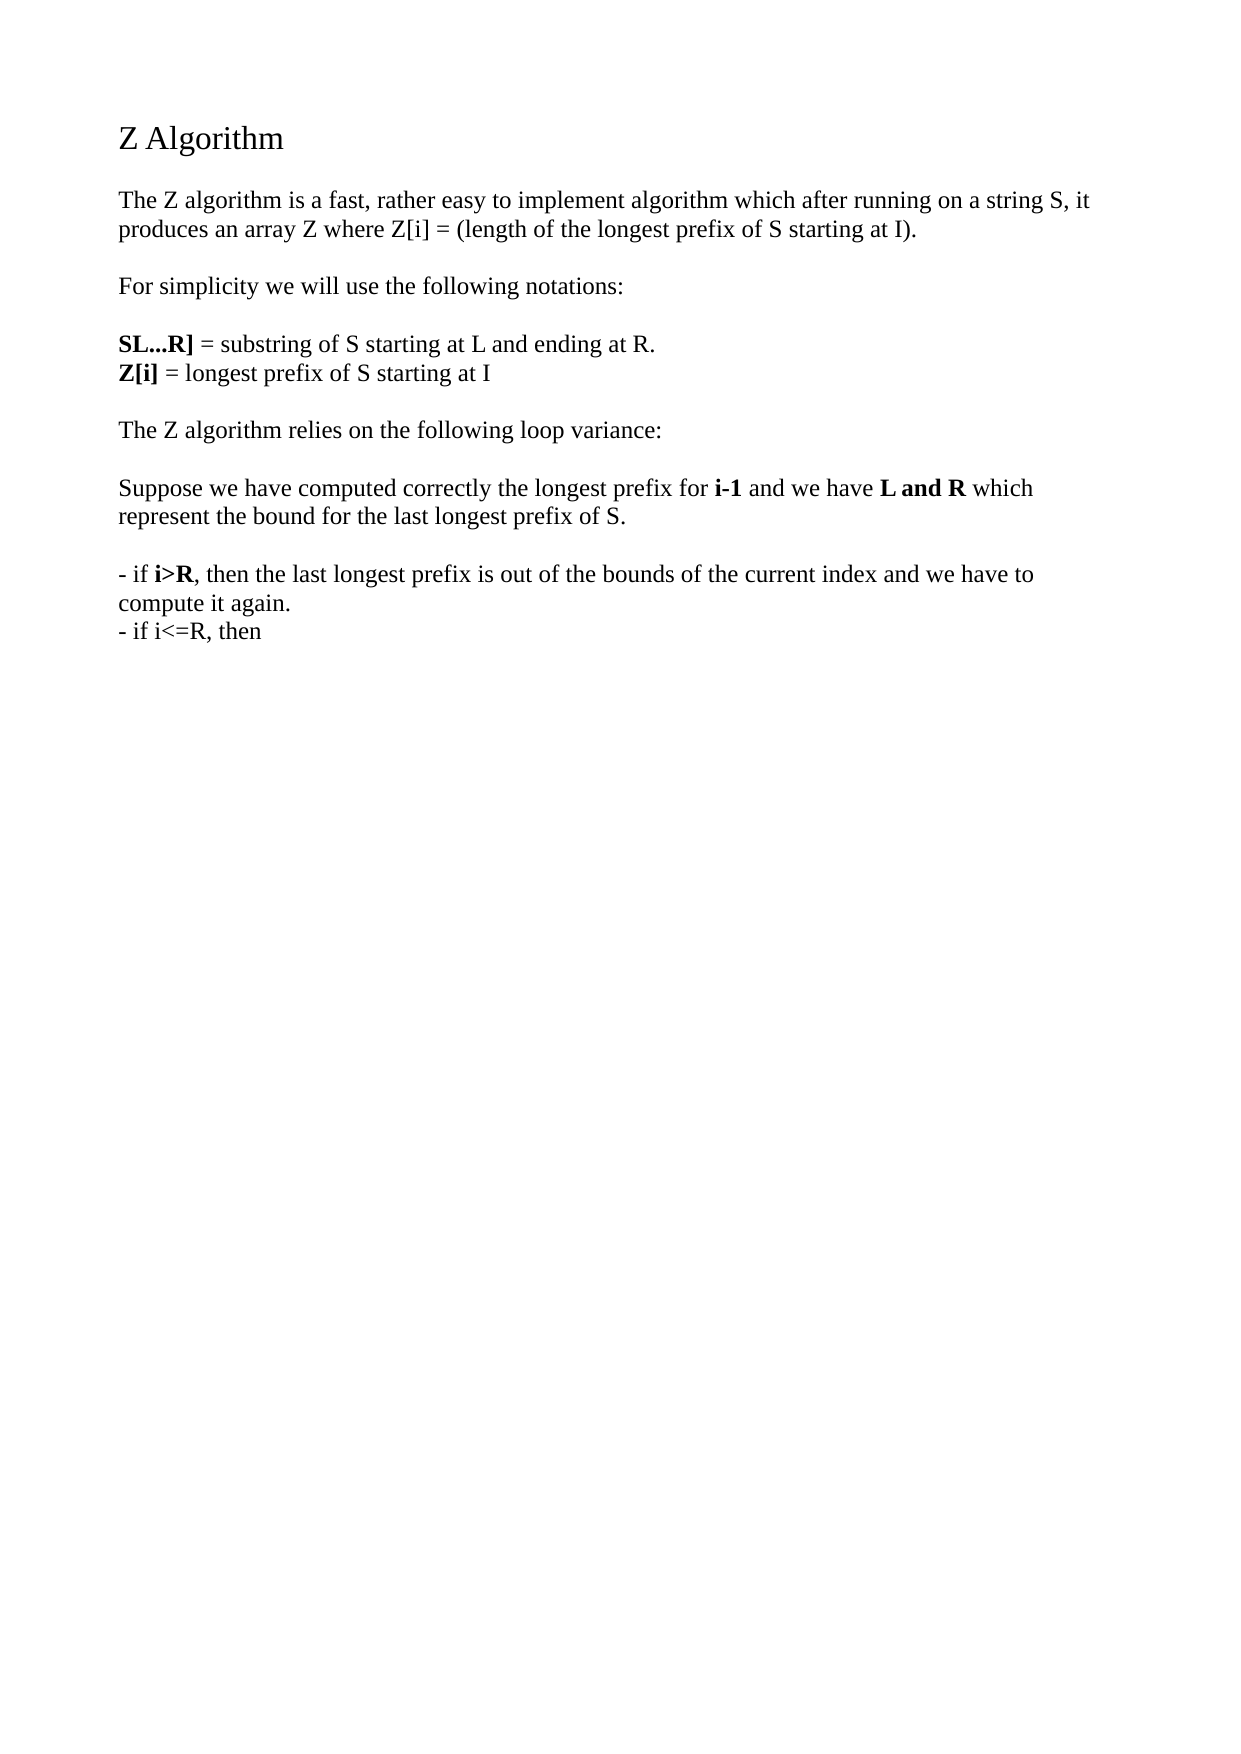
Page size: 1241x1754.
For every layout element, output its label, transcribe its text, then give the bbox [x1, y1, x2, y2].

text The Z algorithm is a fast, rather easy to implement algorithm which after running on a string S, it produces an array Z where Z[i] = (length of the longest prefix of S starting at I). [118, 185, 1122, 243]
text SL...R] = substring of S starting at L and ending at R. [118, 329, 1122, 358]
text Z Algorithm [118, 118, 1122, 156]
text For simplicity we will use the following notations: [118, 271, 1122, 300]
text Suppose we have computed correctly the longest prefix for i-1 and we have L and R which represent the bound for the last longest prefix of S. [118, 473, 1122, 530]
text - if i>R, then the last longest prefix is out of the bounds of the current index and we have to compute it again. [118, 559, 1122, 616]
text - if i<=R, then [118, 616, 1122, 645]
text The Z algorithm relies on the following loop variance: [118, 415, 1122, 444]
text Z[i] = longest prefix of S starting at I [118, 358, 1122, 386]
